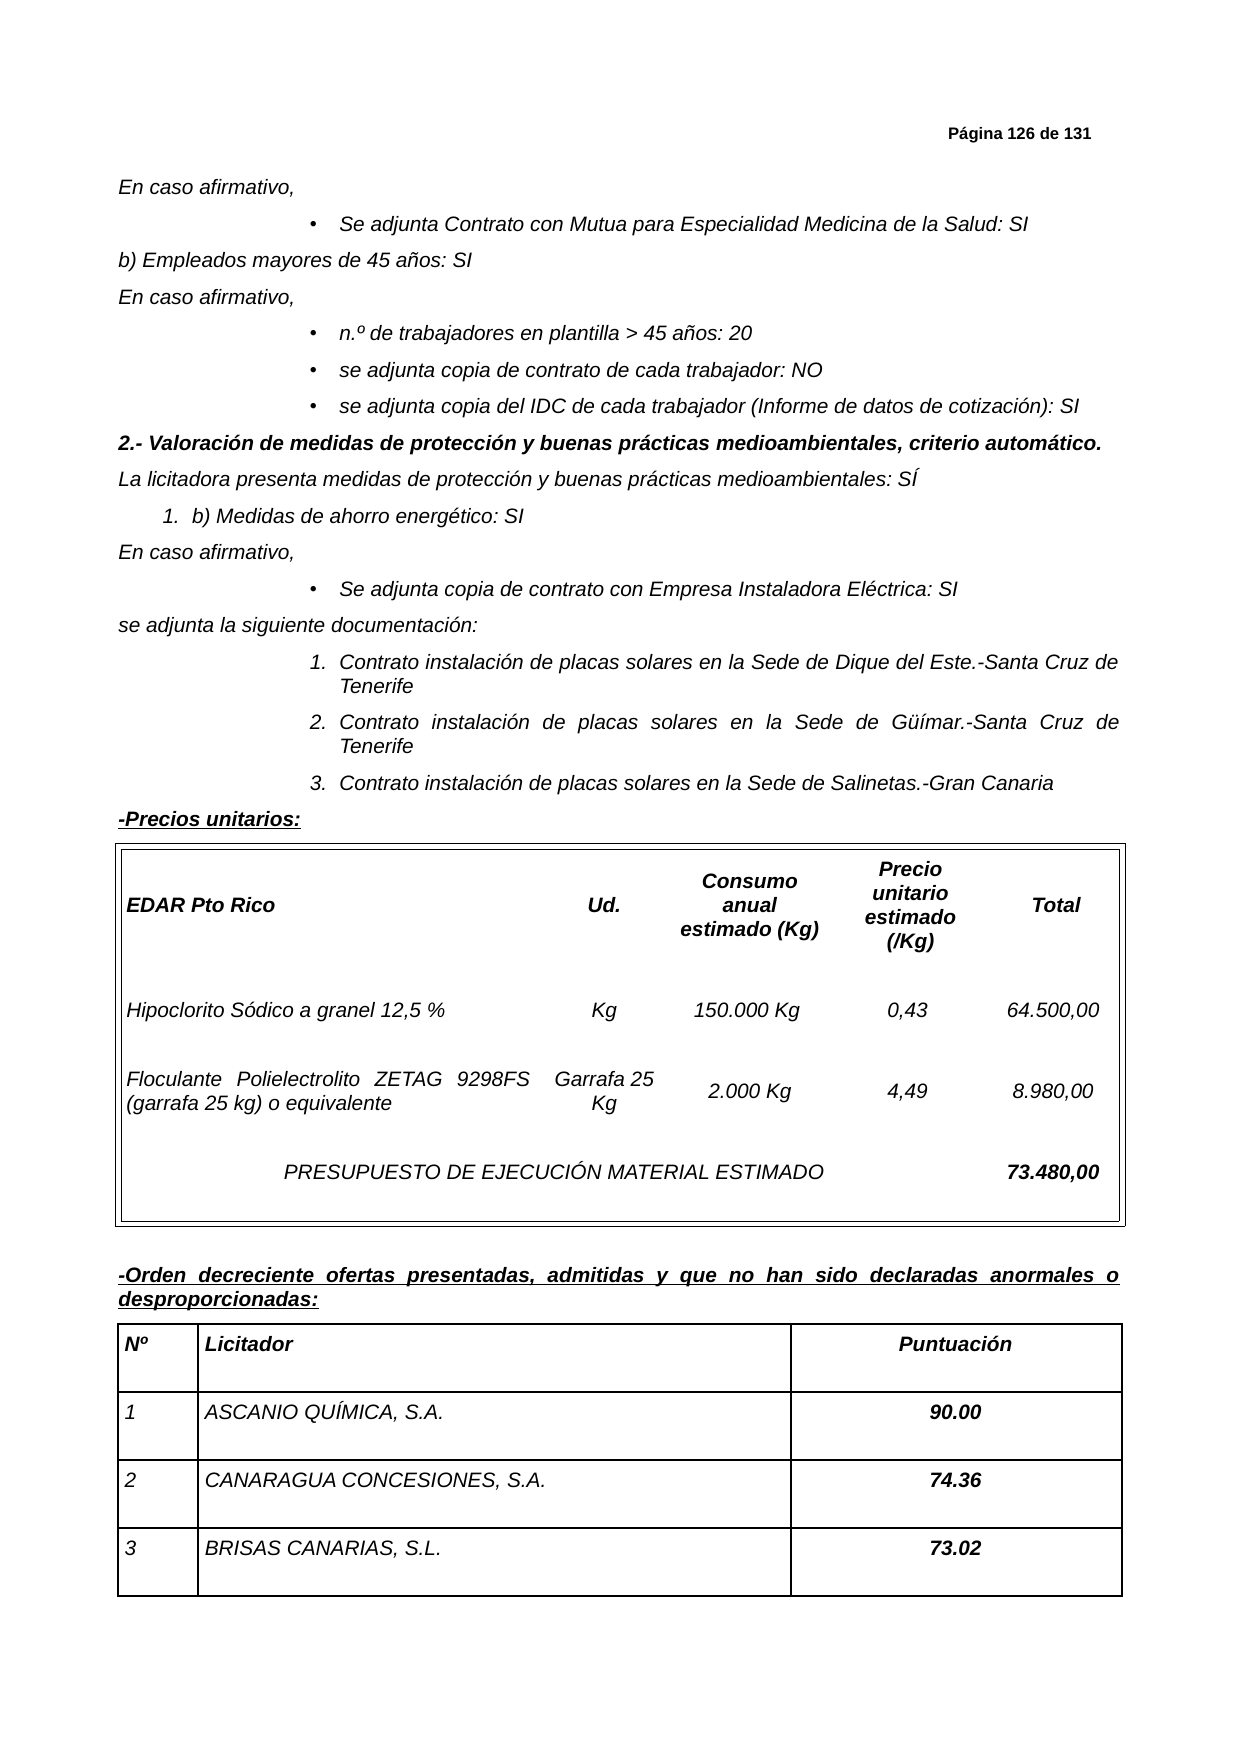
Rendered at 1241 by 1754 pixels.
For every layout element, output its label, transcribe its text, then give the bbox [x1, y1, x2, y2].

text La licitadora presenta medidas de protección y buenas prácticas medioambientales: SÍ [118, 467, 1122, 491]
table_cell 2 [119, 1461, 197, 1527]
table_header Total [992, 844, 1122, 990]
table_cell 74,36 [792, 1461, 1121, 1527]
table_cell PRESUPUESTO DE EJECUCIÓN MATERIAL ESTIMADO [122, 1152, 992, 1221]
text -Orden decreciente ofertas presentadas, admitidas y que no han sido declaradas anormales o desproporcionadas: [118, 1263, 1122, 1311]
table_cell 3 [119, 1529, 197, 1595]
table_header Nº [119, 1325, 197, 1391]
text En caso afirmativo, [118, 284, 1122, 308]
list Contrato instalación de placas solares en la Sede de Dique del Este.-Santa Cruz de Tenerife [309, 649, 1122, 697]
list Contrato instalación de placas solares en la Sede de Güímar.-Santa Cruz de Tenerife [309, 710, 1122, 758]
table_cell 73,02 [792, 1529, 1121, 1595]
list n.º de trabajadores en plantilla > 45 años: 20 [309, 321, 1122, 345]
table_cell 73.480,00 [992, 1152, 1119, 1221]
table_cell 64.500,00 [992, 990, 1119, 1059]
list Se adjunta Contrato con Mutua para Especialidad Medicina de la Salud: SI [309, 212, 1122, 236]
text b) Empleados mayores de 45 años: SI [118, 248, 1122, 272]
text En caso afirmativo, [118, 175, 1122, 199]
list Contrato instalación de placas solares en la Sede de Salinetas.-Gran Canaria [309, 770, 1122, 794]
table_cell 4,49 [831, 1059, 992, 1152]
table_header Ud. [540, 850, 670, 990]
text 2.- Valoración de medidas de protección y buenas prácticas medioambientales, criterio automático. [118, 431, 1122, 455]
table_header Licitador [199, 1325, 790, 1391]
table_header Puntuación [792, 1325, 1121, 1391]
table_header Precio unitario estimado (/Kg) [831, 850, 992, 990]
list se adjunta copia de contrato de cada trabajador: NO [309, 358, 1122, 382]
table_cell ASCANIO QUÍMICA, S.A. [199, 1393, 790, 1459]
text En caso afirmativo, [118, 540, 1122, 564]
table_cell Garrafa 25 Kg [540, 1059, 670, 1152]
table_cell Hipoclorito Sódico a granel 12,5 % [122, 990, 540, 1059]
list Se adjunta copia de contrato con Empresa Instaladora Eléctrica: SI [309, 577, 1122, 601]
table_cell 150.000 Kg [670, 990, 831, 1059]
table_cell 90,00 [792, 1393, 1121, 1459]
table_cell CANARAGUA CONCESIONES, S.A. [199, 1461, 790, 1527]
table_cell 1 [119, 1393, 197, 1459]
table_cell Floculante Polielectrolito ZETAG 9298FS (garrafa 25 kg) o equivalente [122, 1059, 540, 1152]
list b) Medidas de ahorro energético: SI [162, 504, 1122, 528]
table_header [540, 844, 670, 849]
table_cell 8.980,00 [992, 1059, 1119, 1152]
table_cell Kg [540, 990, 670, 1059]
text se adjunta la siguiente documentación: [118, 613, 1122, 637]
list se adjunta copia del IDC de cada trabajador (Informe de datos de cotización): SI [309, 394, 1122, 418]
table_header [670, 844, 831, 849]
text -Precios unitarios: [118, 807, 1122, 831]
table_cell 2.000 Kg [670, 1059, 831, 1152]
table_header Consumo anual estimado (Kg) [670, 850, 831, 990]
table_cell BRISAS CANARIAS, S.L. [199, 1529, 790, 1595]
table_header [831, 844, 992, 849]
table_header EDAR Pto Rico [118, 844, 540, 990]
table_cell 0,43 [831, 990, 992, 1059]
